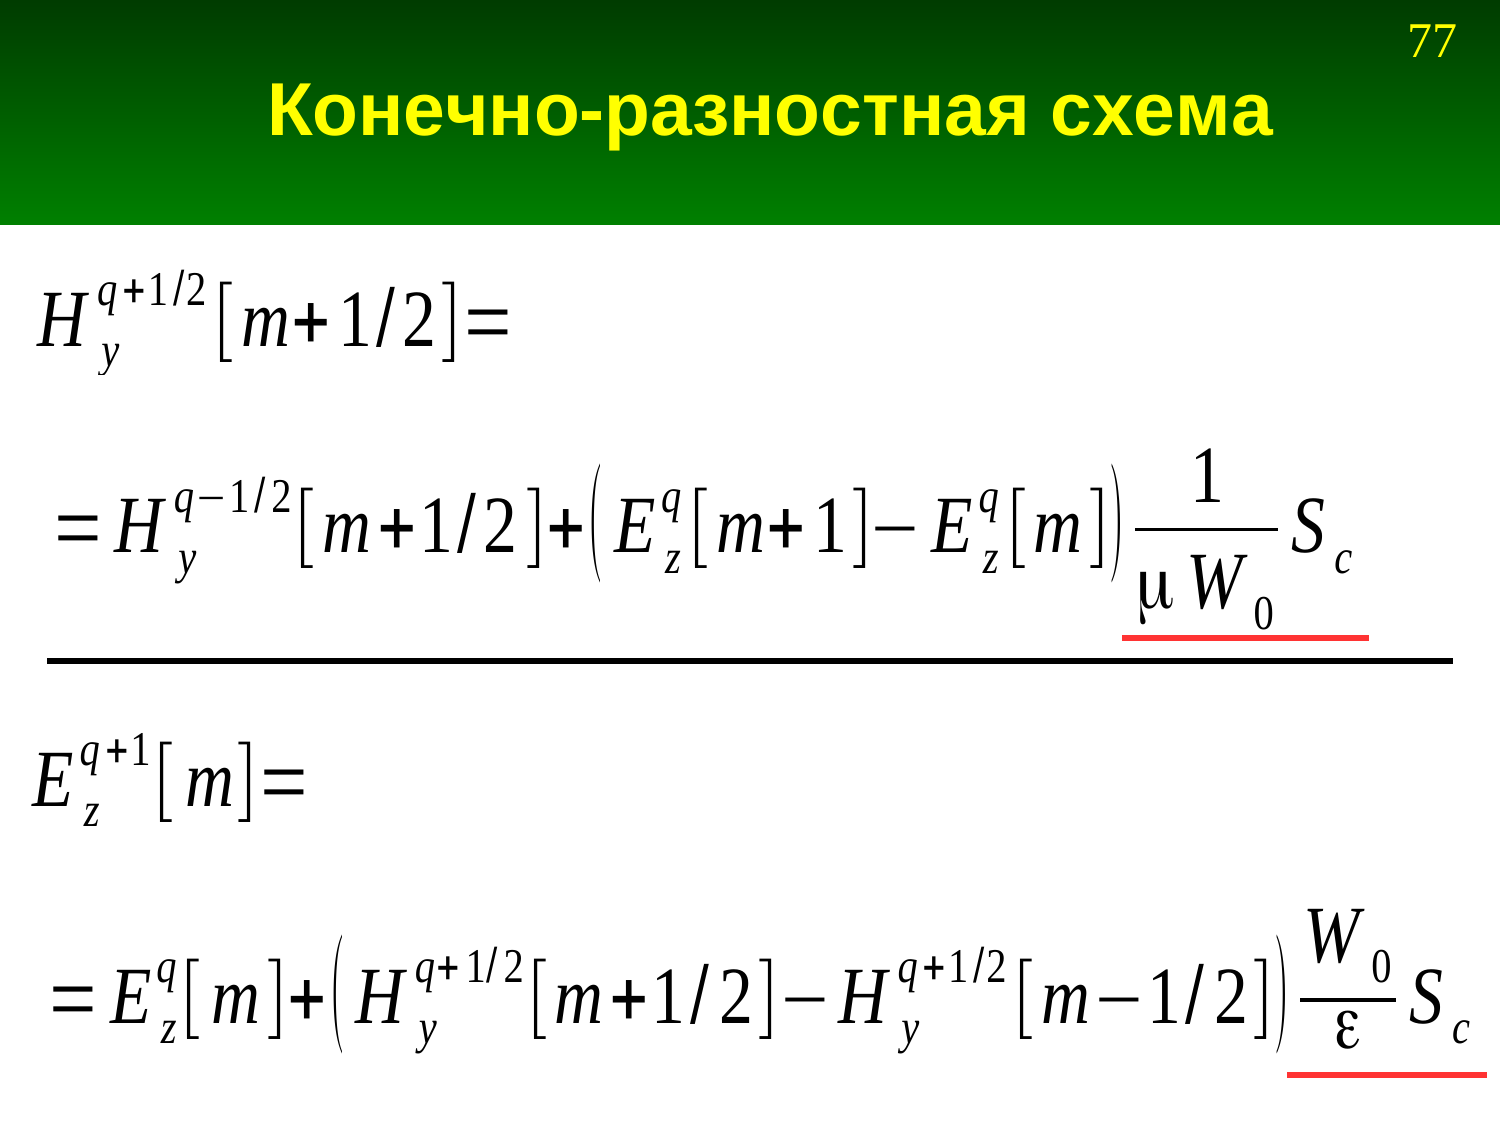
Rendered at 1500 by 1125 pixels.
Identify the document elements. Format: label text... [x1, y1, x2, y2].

chart [16, 259, 534, 375]
chart [11, 719, 329, 835]
chart [29, 891, 1488, 1061]
chart [34, 431, 1369, 638]
title Конечно-разностная схема [100, 7, 1441, 204]
